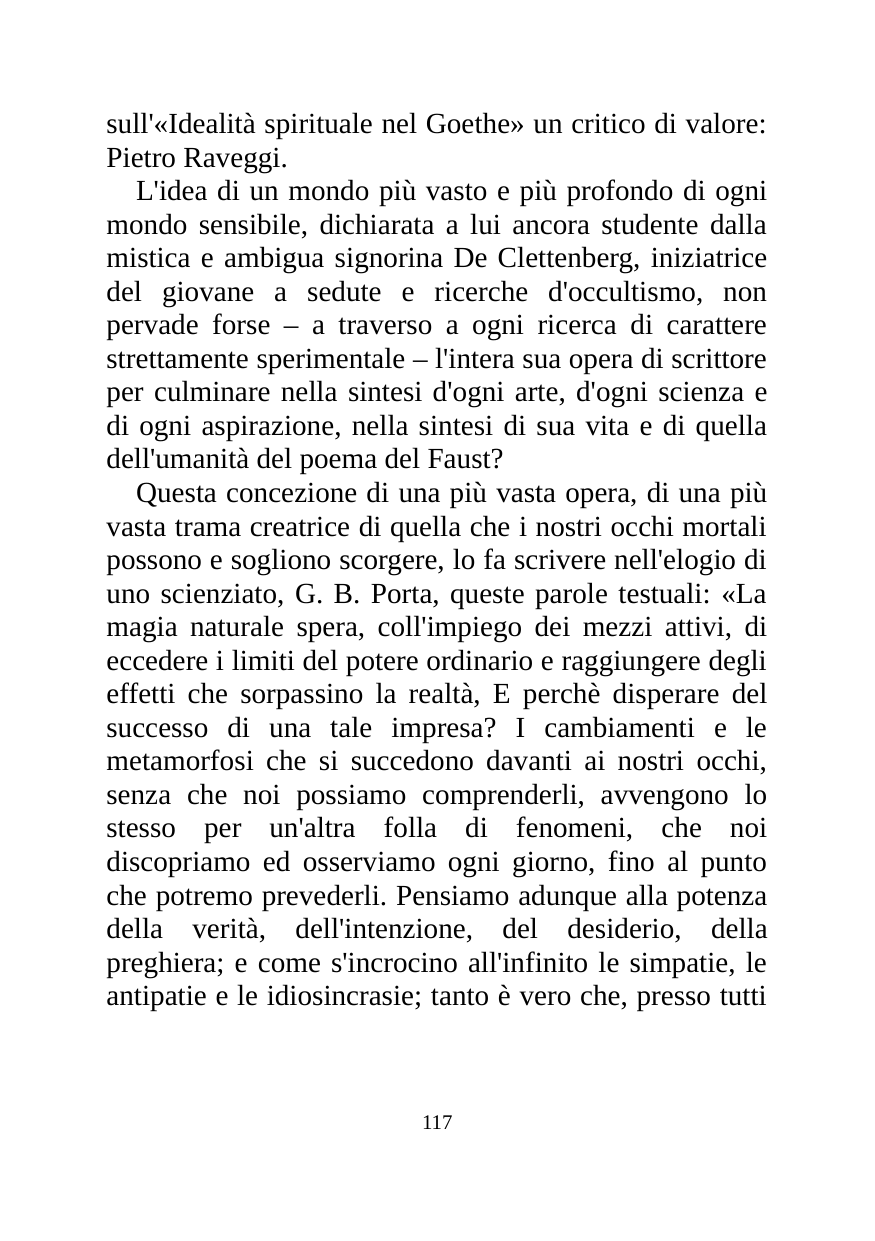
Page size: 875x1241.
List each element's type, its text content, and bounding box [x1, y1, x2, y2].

text sull'«Idealità spirituale nel Goethe» un critico di valore: Pietro Raveggi. [106, 106, 768, 173]
text Questa concezione di una più vasta opera, di una più vasta trama creatrice di quella che i nostri occhi mortali possono e sogliono scorgere, lo fa scrivere nell'elogio di uno scienziato, G. B. Porta, queste parole testuali: «La magia naturale spera, coll'impiego dei mezzi attivi, di eccedere i limiti del potere ordinario e raggiungere degli effetti che sorpassino la realtà, E perchè disperare del successo di una tale impresa? I cambiamenti e le metamorfosi che si succedono davanti ai nostri occhi, senza che noi possiamo comprenderli, avvengono lo stesso per un'altra folla di fenomeni, che noi discopriamo ed osserviamo ogni giorno, fino al punto che potremo prevederli. Pensiamo adunque alla potenza della verità, dell'intenzione, del desiderio, della preghiera; e come s'incrocino all'infinito le simpatie, le antipatie e le idiosincrasie; tanto è vero che, presso tutti [106, 475, 768, 1012]
text L'idea di un mondo più vasto e più profondo di ogni mondo sensibile, dichiarata a lui ancora studente dalla mistica e ambigua signorina De Clettenberg, iniziatrice del giovane a sedute e ricerche d'occultismo, non pervade forse – a traverso a ogni ricerca di carattere strettamente sperimentale – l'intera sua opera di scrittore per culminare nella sintesi d'ogni arte, d'ogni scienza e di ogni aspirazione, nella sintesi di sua vita e di quella dell'umanità del poema del Faust? [106, 173, 768, 475]
